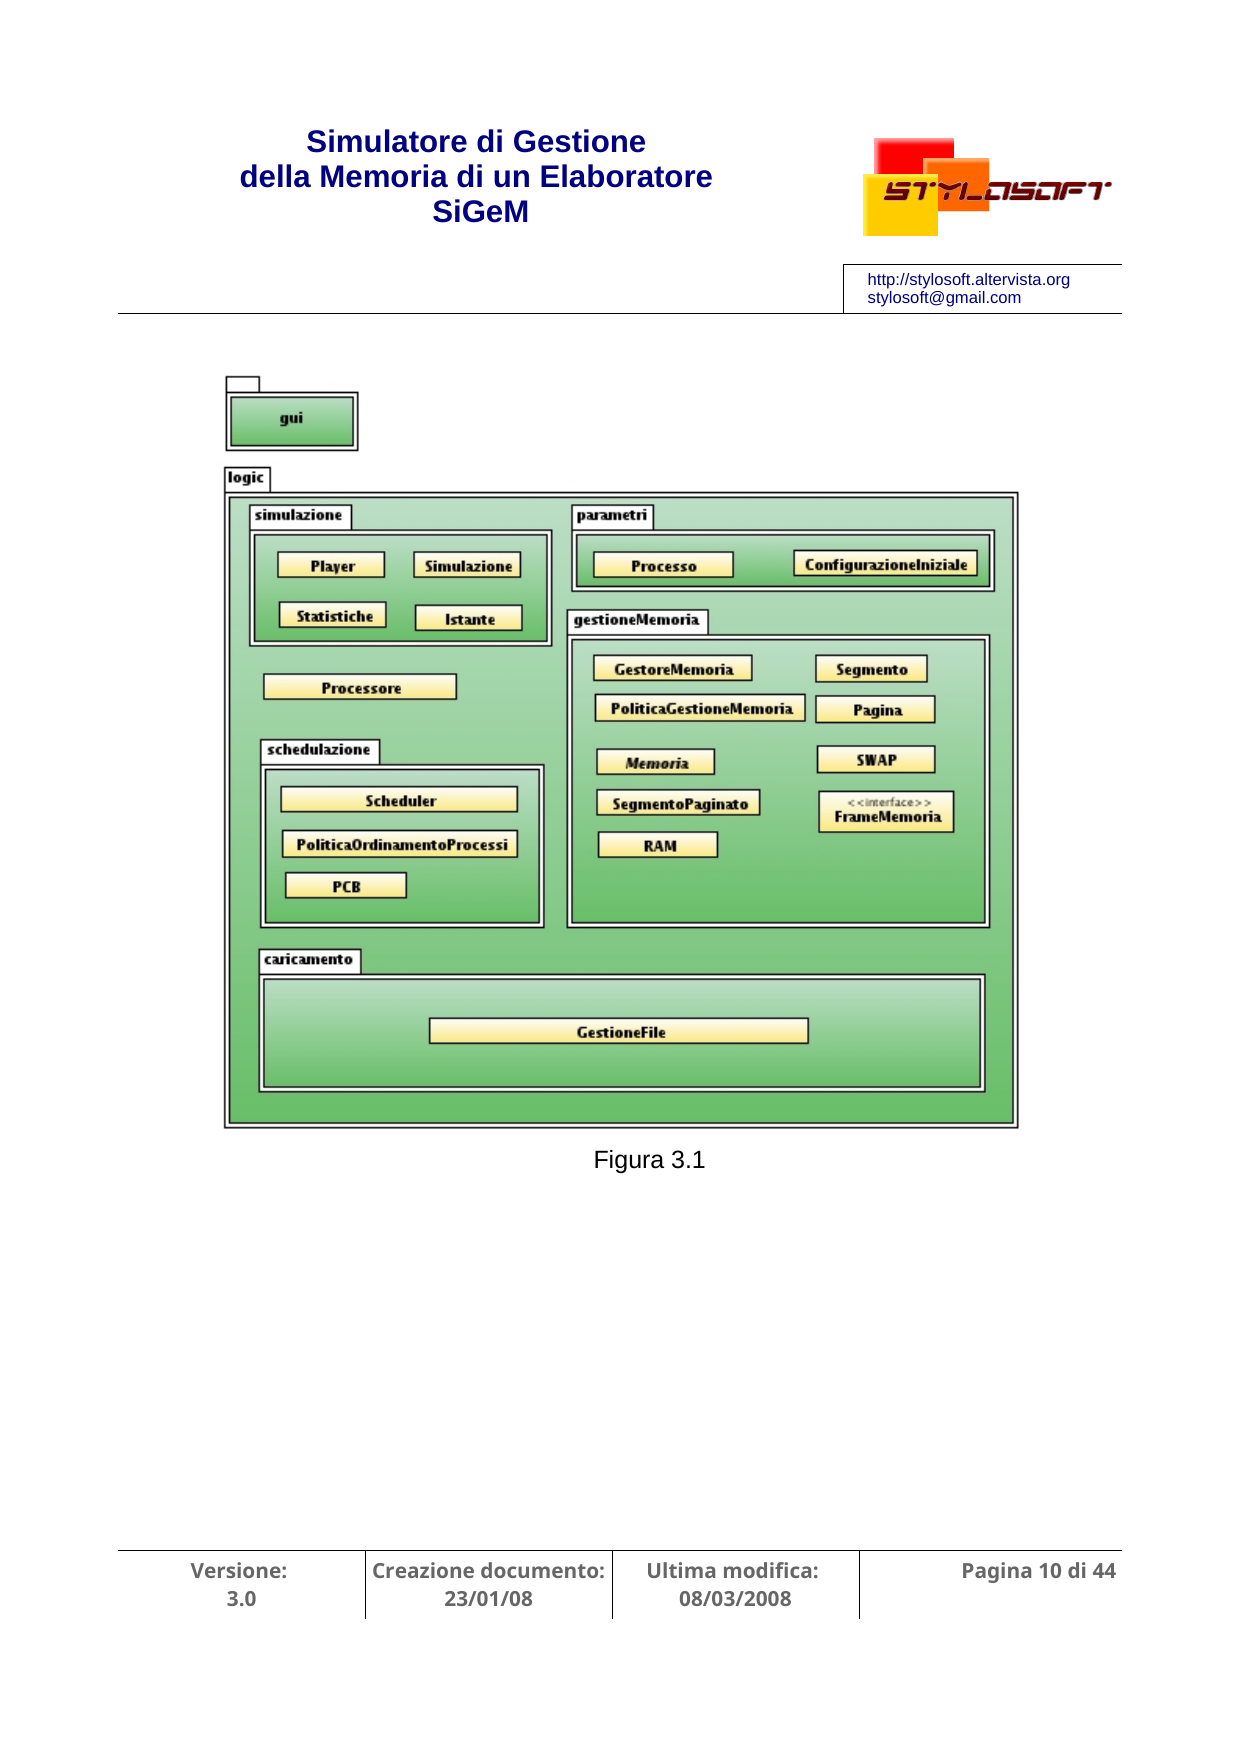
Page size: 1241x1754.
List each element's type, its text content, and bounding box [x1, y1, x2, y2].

text Figura 3.1 [136, 1146, 1104, 1173]
picture [848, 123, 1117, 247]
picture [204, 356, 1036, 1146]
